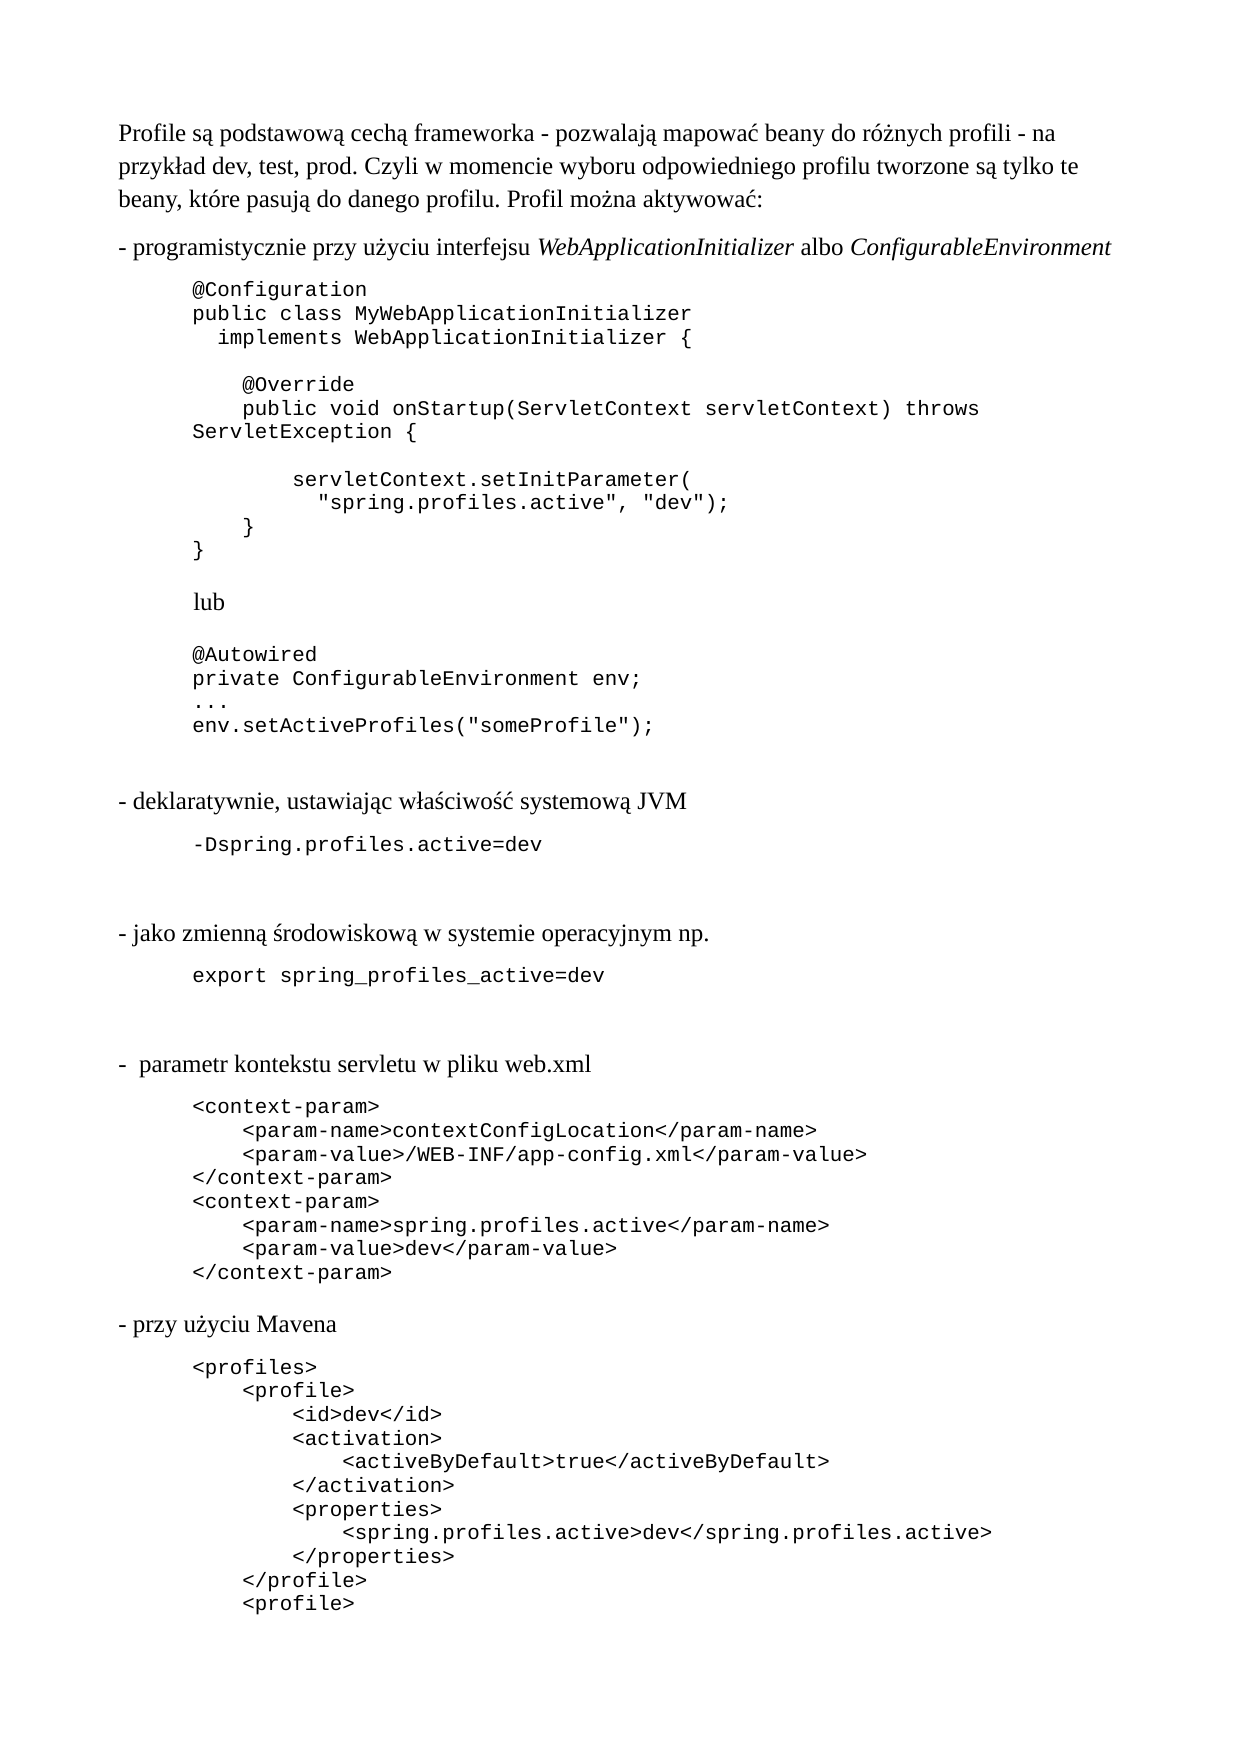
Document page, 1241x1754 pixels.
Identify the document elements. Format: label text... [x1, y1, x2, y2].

text </properties> [192, 1546, 1122, 1569]
text private ConfigurableEnvironment env; [192, 668, 1122, 692]
text export spring_profiles_active=dev [192, 965, 1122, 989]
text } [192, 539, 1122, 563]
text <spring.profiles.active>dev</spring.profiles.active> [192, 1522, 1122, 1546]
text </context-param> [192, 1262, 1122, 1286]
text <param-name>spring.profiles.active</param-name> [192, 1214, 1122, 1238]
text @Override [192, 374, 1122, 398]
text public void onStartup(ServletContext servletContext) throws ServletException { [192, 398, 1122, 445]
text <properties> [192, 1499, 1122, 1522]
text - deklaratywnie, ustawiając właściwość systemową JVM [118, 786, 1122, 815]
text </profile> [192, 1569, 1122, 1593]
text - przy użyciu Mavena [118, 1309, 1122, 1338]
text env.setActiveProfiles("someProfile"); [192, 715, 1122, 739]
text <context-param> [192, 1096, 1122, 1120]
text implements WebApplicationInitializer { [192, 327, 1122, 350]
text <context-param> [192, 1191, 1122, 1214]
text <activeByDefault>true</activeByDefault> [192, 1451, 1122, 1475]
text <profiles> [192, 1357, 1122, 1380]
text @Configuration [192, 279, 1122, 303]
text - programistycznie przy użyciu interfejsu WebApplicationInitializer albo ConfigurableEnvironment [118, 232, 1122, 261]
text </activation> [192, 1475, 1122, 1499]
text "spring.profiles.active", "dev"); [192, 492, 1122, 516]
text - parametr kontekstu servletu w pliku web.xml [118, 1049, 1122, 1077]
text <profile> [192, 1380, 1122, 1404]
text <id>dev</id> [192, 1404, 1122, 1428]
text servletContext.setInitParameter( [192, 468, 1122, 492]
text </context-param> [192, 1167, 1122, 1191]
text Profile są podstawową cechą frameworka - pozwalają mapować beany do różnych profili - na przykład dev, test, prod. Czyli w momencie wyboru odpowiedniego profilu tworzone są tylko te beany, które pasują do danego profilu. Profil można aktywować: [118, 118, 1122, 213]
text } [192, 516, 1122, 539]
text -Dspring.profiles.active=dev [192, 834, 1122, 858]
text <param-value>/WEB-INF/app-config.xml</param-value> [192, 1144, 1122, 1167]
text public class MyWebApplicationInitializer [192, 303, 1122, 327]
text - jako zmienną środowiskową w systemie operacyjnym np. [118, 918, 1122, 946]
text <profile> [192, 1593, 1122, 1617]
text @Autowired [192, 644, 1122, 668]
text <param-name>contextConfigLocation</param-name> [192, 1120, 1122, 1144]
text <activation> [192, 1428, 1122, 1451]
text ... [192, 692, 1122, 715]
text lub [193, 587, 1122, 616]
text <param-value>dev</param-value> [192, 1238, 1122, 1262]
